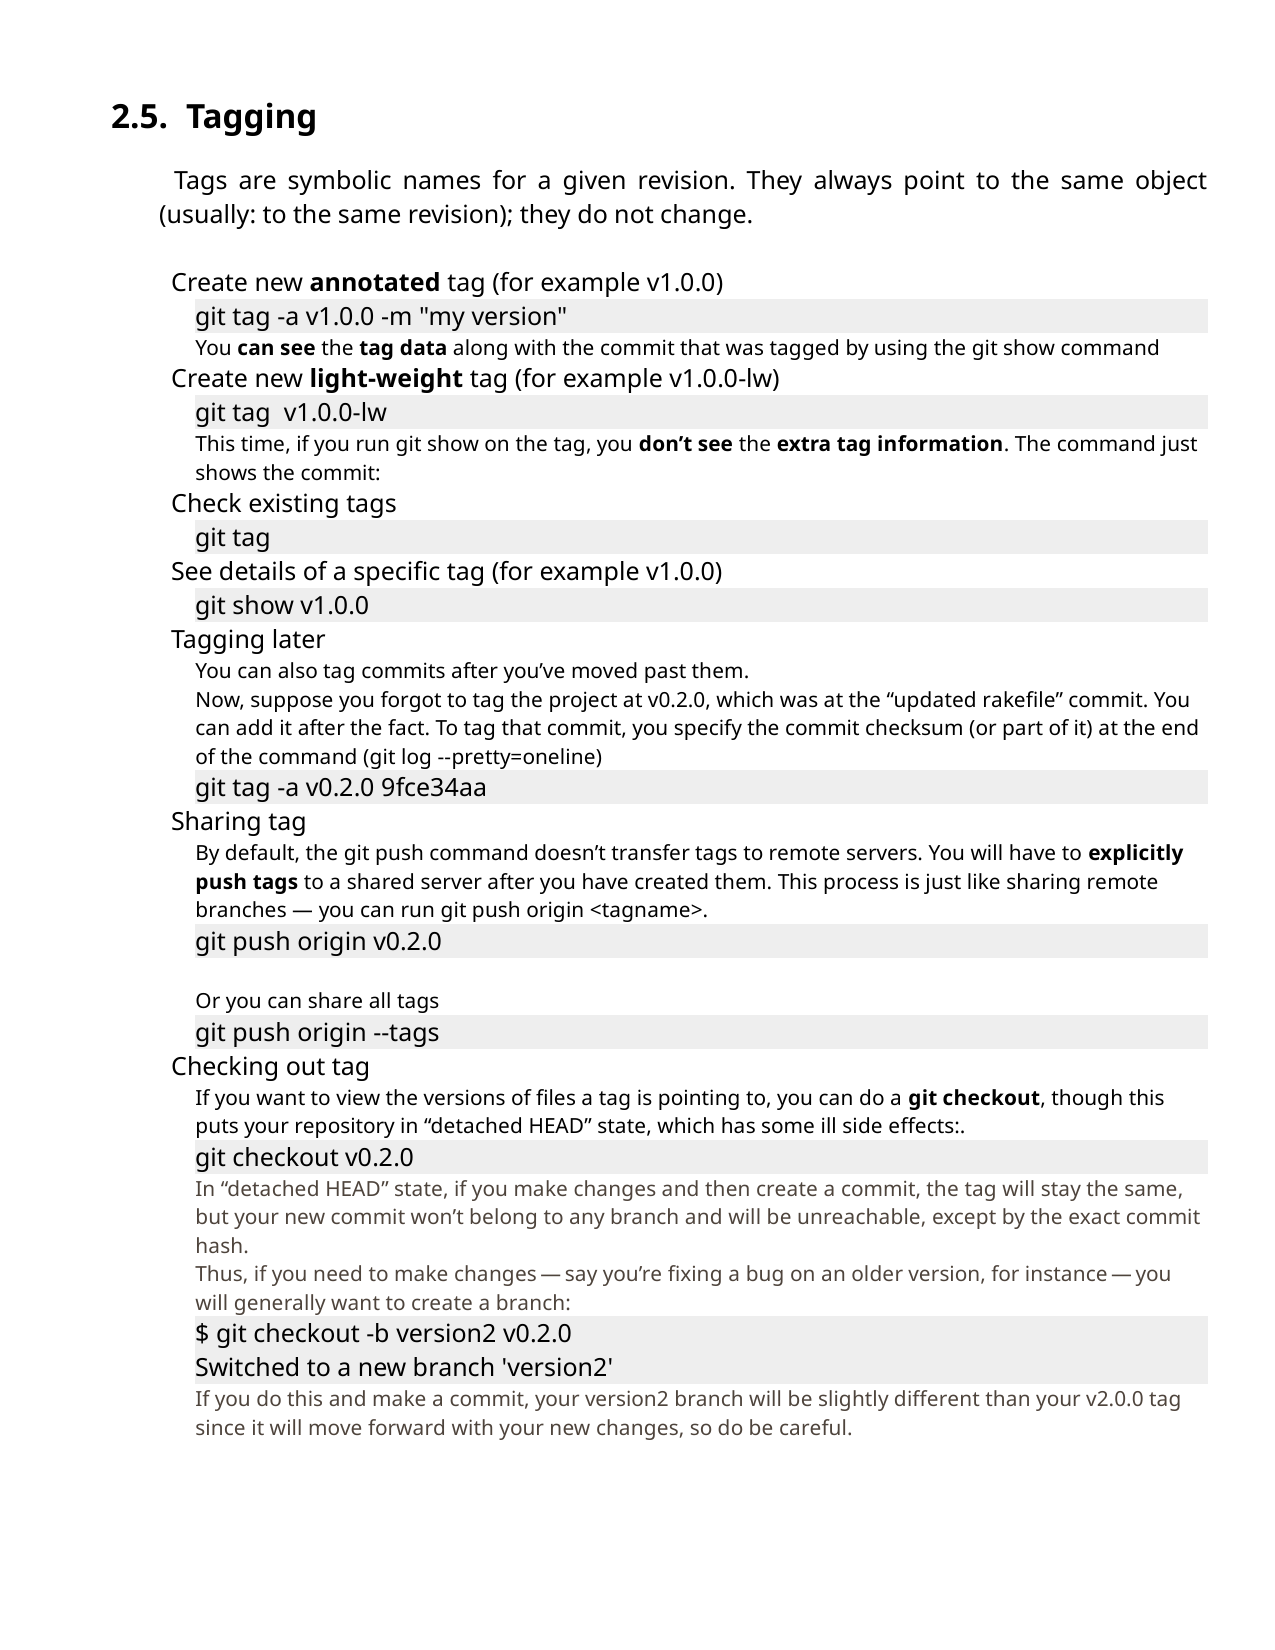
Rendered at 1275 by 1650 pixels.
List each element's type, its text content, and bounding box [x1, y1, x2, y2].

text By default, the git push command doesn’t transfer tags to remote servers. You will have to explicitly push tags to a shared server after you have created them. This process is just like sharing remote branches — you can run git push origin <tagname>. [195, 838, 1208, 924]
text git push origin --tags [195, 1015, 1208, 1049]
text If you do this and make a commit, your version2 branch will be slightly different than your v2.0.0 tag since it will move forward with your new changes, so do be careful. [195, 1384, 1208, 1441]
text git tag [195, 520, 1208, 554]
text Sharing tag [171, 804, 1208, 838]
text In “detached HEAD” state, if you make changes and then create a commit, the tag will stay the same, but your new commit won’t belong to any branch and will be unreachable, except by the exact commit hash. [195, 1174, 1208, 1259]
text This time, if you run git show on the tag, you don’t see the extra tag information. The command just shows the commit: [195, 429, 1208, 486]
text Switched to a new branch 'version2' [195, 1350, 1208, 1384]
text Tagging later [171, 622, 1208, 656]
text Now, suppose you forgot to tag the project at v0.2.0, which was at the “updated rakefile” commit. You can add it after the fact. To tag that commit, you specify the commit checksum (or part of it) at the end of the command (git log --pretty=oneline) [195, 684, 1208, 770]
text Checking out tag [171, 1049, 1208, 1083]
text git tag -a v1.0.0 -m "my version" [195, 299, 1208, 333]
text Check existing tags [171, 486, 1208, 520]
text Create new annotated tag (for example v1.0.0) [171, 265, 1208, 299]
text Create new light-weight tag (for example v1.0.0-lw) [171, 361, 1208, 395]
text You can also tag commits after you’ve moved past them. [195, 656, 1208, 684]
text git checkout v0.2.0 [195, 1140, 1208, 1174]
text See details of a specific tag (for example v1.0.0) [171, 554, 1208, 588]
text Tags are symbolic names for a given revision. They always point to the same object (usually: to the same revision); they do not change. [159, 163, 1208, 231]
text If you want to view the versions of files a tag is pointing to, you can do a git checkout, though this puts your repository in “detached HEAD” state, which has some ill side effects:. [195, 1083, 1208, 1140]
text Or you can share all tags [195, 986, 1208, 1015]
text Thus, if you need to make changes — say you’re fixing a bug on an older version, for instance — you will generally want to create a branch: [195, 1259, 1208, 1316]
subtitle Tagging [111, 93, 1208, 139]
text $ git checkout -b version2 v0.2.0 [195, 1316, 1208, 1350]
text git show v1.0.0 [195, 588, 1208, 622]
text git tag -a v0.2.0 9fce34aa [195, 770, 1208, 804]
text git push origin v0.2.0 [195, 924, 1208, 958]
text You can see the tag data along with the commit that was tagged by using the git show command [195, 333, 1208, 361]
text git tag v1.0.0-lw [195, 395, 1208, 429]
